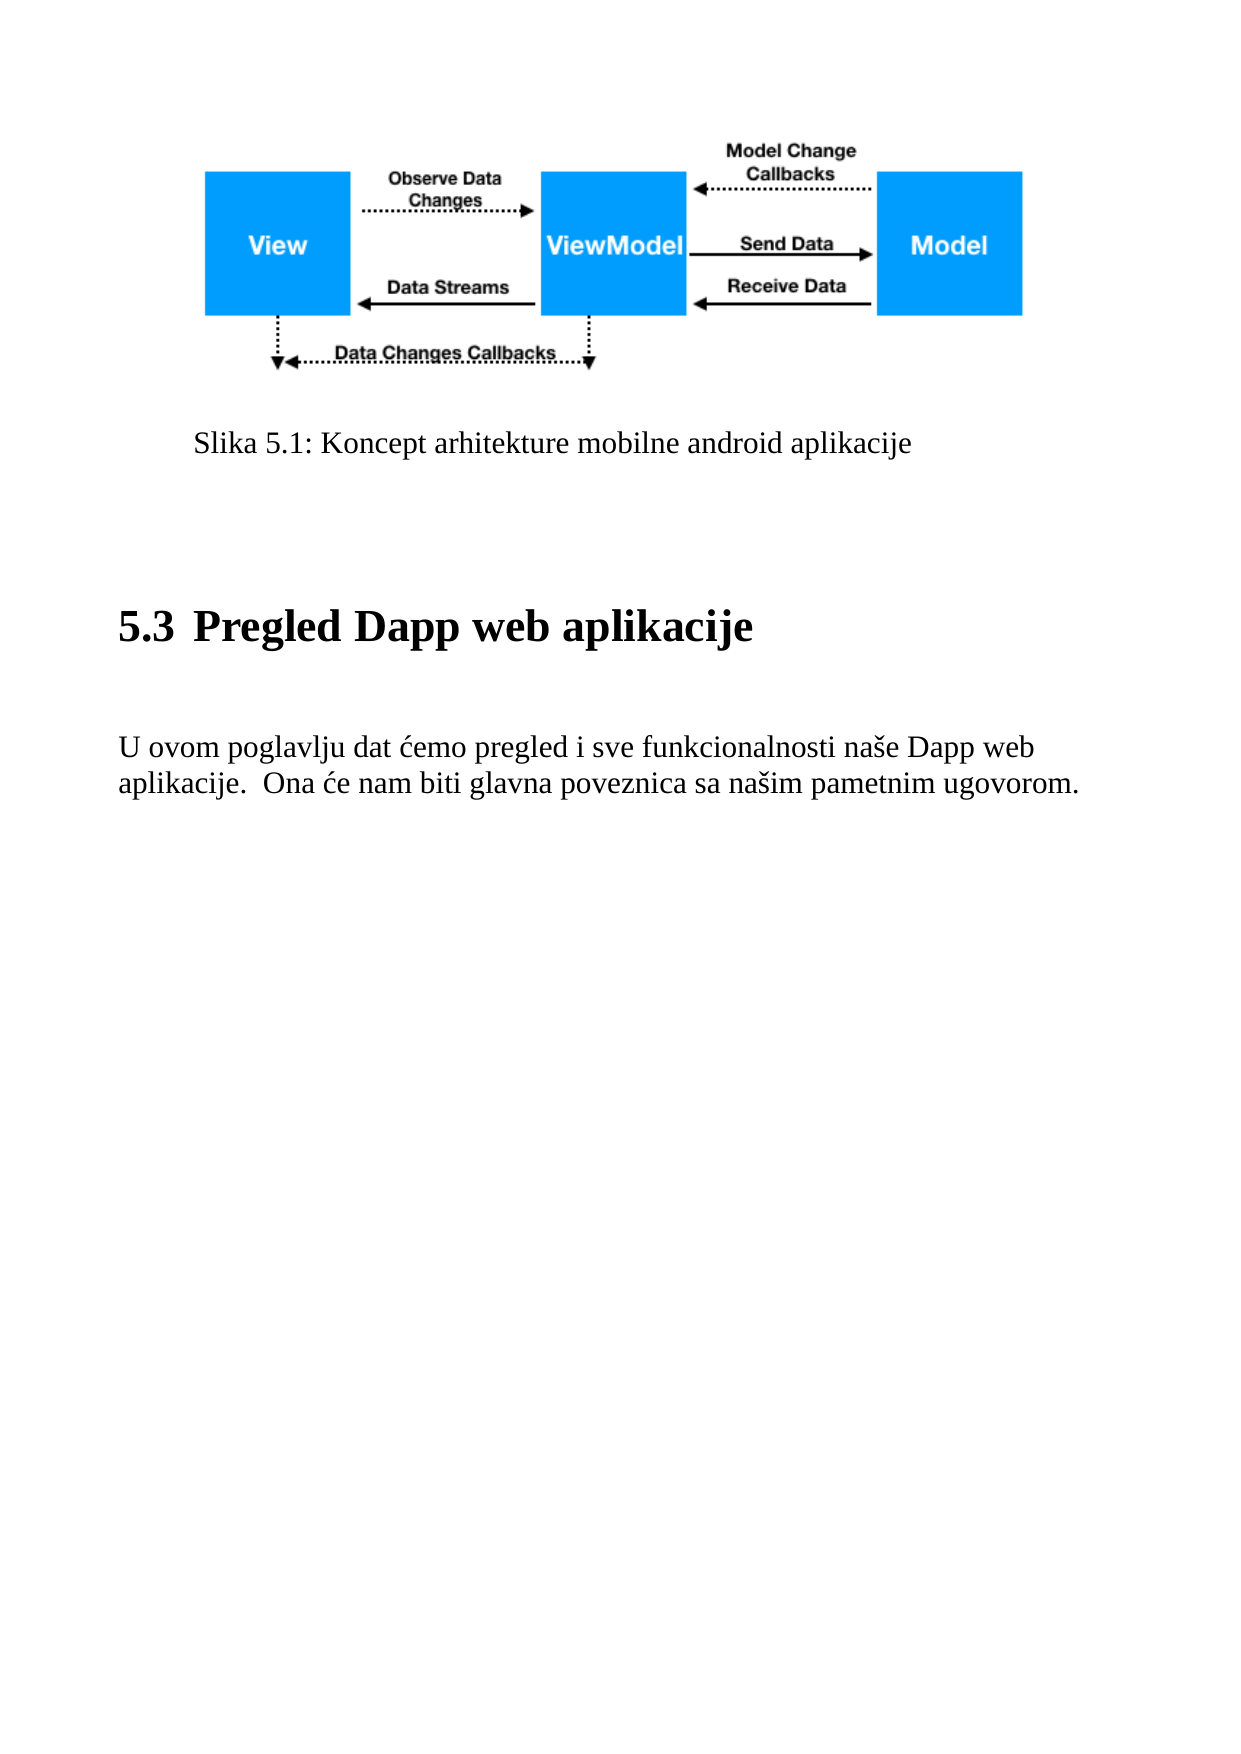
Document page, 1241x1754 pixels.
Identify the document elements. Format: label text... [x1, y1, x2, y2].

text U ovom poglavlju dat ćemo pregled i sve funkcionalnosti naše Dapp web aplikacije. Ona će nam biti glavna poveznica sa našim pametnim ugovorom. [118, 728, 1122, 800]
text Slika 5.1: Koncept arhitekture mobilne android aplikacije [118, 403, 1122, 465]
picture [118, 118, 1123, 403]
text 5.3 Pregled Dapp web aplikacije [118, 599, 1122, 652]
